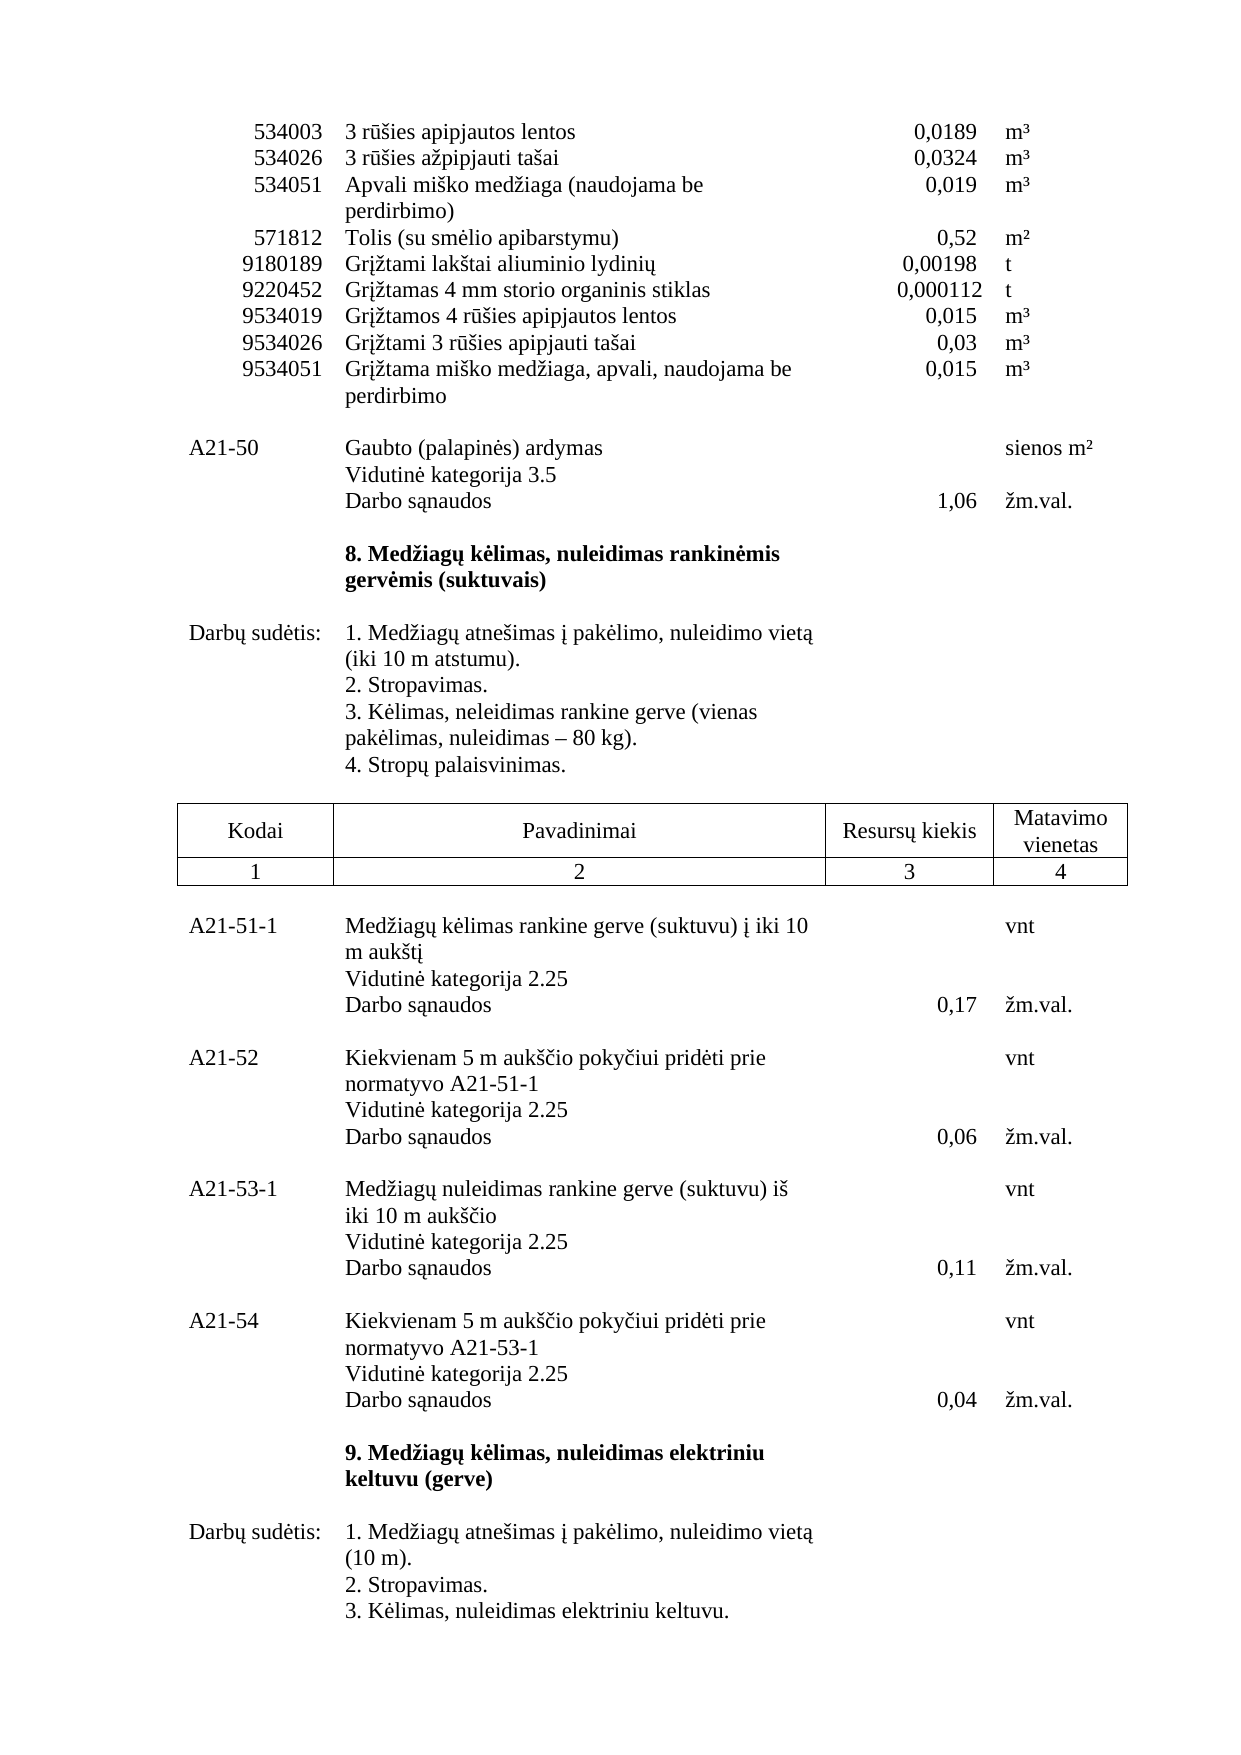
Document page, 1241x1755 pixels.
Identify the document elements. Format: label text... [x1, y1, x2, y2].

table_cell vnt [994, 1175, 1127, 1228]
table_cell [994, 1149, 1127, 1175]
table_cell [994, 777, 1127, 803]
table_cell Medžiagų kėlimas rankine gerve (suktuvu) į iki 10 m aukštį [334, 912, 825, 964]
table_cell [177, 1255, 333, 1281]
table_cell [994, 965, 1127, 991]
table_cell [177, 886, 333, 912]
table_cell [825, 1413, 994, 1439]
table_cell [334, 1281, 825, 1307]
table_cell 4 [994, 858, 1127, 884]
table_cell [825, 1149, 994, 1175]
table_cell [825, 1597, 994, 1623]
table_cell 1,06 [825, 487, 994, 513]
table_cell Darbo sąnaudos [334, 487, 825, 513]
table_cell 3 [826, 858, 993, 884]
table_cell [994, 461, 1127, 487]
table_cell [825, 434, 994, 461]
table_cell [177, 1386, 333, 1413]
table_cell m² [994, 224, 1127, 250]
table_cell vnt [994, 1307, 1127, 1360]
table_cell 0,03 [825, 329, 994, 355]
table_cell [994, 1518, 1127, 1571]
table_cell 0,17 [825, 991, 994, 1017]
table_cell Darbo sąnaudos [334, 1255, 825, 1281]
table_cell 0,11 [825, 1255, 994, 1281]
table_cell [825, 461, 994, 487]
table_cell Vidutinė kategorija 2.25 [334, 1228, 825, 1254]
table_cell Kodai [178, 804, 333, 857]
table_cell 0,06 [825, 1123, 994, 1149]
table_cell [825, 1571, 994, 1597]
table_cell [334, 777, 825, 803]
table_cell Apvali miško medžiaga (naudojama be perdirbimo) [334, 171, 825, 223]
table_cell [825, 672, 994, 698]
table_cell vnt [994, 1044, 1127, 1096]
table_cell Gaubto (palapinės) ardymas [334, 434, 825, 461]
table_cell [177, 514, 333, 540]
table_cell [994, 514, 1127, 540]
table_cell [994, 1413, 1127, 1439]
table_cell [334, 514, 825, 540]
table_cell [177, 1597, 333, 1623]
table_cell [177, 1571, 333, 1597]
table_cell [177, 698, 333, 751]
table_cell Grįžtami lakštai aliuminio lydinių [334, 250, 825, 276]
table_cell [825, 1044, 994, 1096]
table_cell 534003 [177, 118, 333, 144]
table_cell [177, 1149, 333, 1175]
table_cell 3. Kėlimas, nuleidimas elektriniu keltuvu. [334, 1597, 825, 1623]
table_cell Vidutinė kategorija 2.25 [334, 965, 825, 991]
table_cell [177, 965, 333, 991]
table_cell 0,015 [825, 303, 994, 329]
table_cell žm.val. [994, 991, 1127, 1017]
table_cell [177, 672, 333, 698]
table_cell 9. Medžiagų kėlimas, nuleidimas elektriniu keltuvu (gerve) [334, 1439, 825, 1492]
table_cell Vidutinė kategorija 2.25 [334, 1360, 825, 1386]
table_cell [177, 991, 333, 1017]
table_cell [825, 886, 994, 912]
table_cell Tolis (su smėlio apibarstymu) [334, 224, 825, 250]
table_cell 1. Medžiagų atnešimas į pakėlimo, nuleidimo vietą (10 m). [334, 1518, 825, 1571]
table_cell A21-51-1 [177, 912, 333, 964]
table_cell m³ [994, 171, 1127, 223]
table_cell Darbų sudėtis: [177, 1518, 333, 1571]
table_cell A21-54 [177, 1307, 333, 1360]
table_cell Kiekvienam 5 m aukščio pokyčiui pridėti prie normatyvo A21-53-1 [334, 1307, 825, 1360]
table_cell Grįžtamas 4 mm storio organinis stiklas [334, 276, 825, 303]
table_cell A21-50 [177, 434, 333, 461]
table_cell [177, 1096, 333, 1123]
table_cell Matavimo vienetas [994, 804, 1127, 857]
table_cell Pavadinimai [334, 804, 825, 857]
table_cell [334, 1149, 825, 1175]
table_cell [177, 1439, 333, 1492]
table_cell 9534051 [177, 355, 333, 408]
table_cell Darbo sąnaudos [334, 991, 825, 1017]
table_cell [994, 751, 1127, 777]
table_cell 3. Kėlimas, neleidimas rankine gerve (vienas pakėlimas, nuleidimas – 80 kg). [334, 698, 825, 751]
table_cell m³ [994, 355, 1127, 408]
table_cell [177, 1228, 333, 1254]
table_cell [994, 1017, 1127, 1044]
table_cell 0,00198 [825, 250, 994, 276]
table_cell [825, 912, 994, 964]
table_cell [994, 1281, 1127, 1307]
table_cell [825, 777, 994, 803]
table_cell vnt [994, 912, 1127, 964]
table_cell 3 rūšies apipjautos lentos [334, 118, 825, 144]
table_cell [825, 408, 994, 434]
table_cell [825, 1360, 994, 1386]
table_cell [994, 1096, 1127, 1123]
table_cell [994, 886, 1127, 912]
table_cell [177, 1123, 333, 1149]
table_cell žm.val. [994, 1386, 1127, 1413]
table_cell [825, 1175, 994, 1228]
table_cell [825, 593, 994, 619]
table_cell Kiekvienam 5 m aukščio pokyčiui pridėti prie normatyvo A21-51-1 [334, 1044, 825, 1096]
table_cell m³ [994, 303, 1127, 329]
table_cell 0,015 [825, 355, 994, 408]
table_cell [177, 777, 333, 803]
table_cell 0,52 [825, 224, 994, 250]
table_cell [994, 593, 1127, 619]
table_cell sienos m² [994, 434, 1127, 461]
table_cell [825, 751, 994, 777]
table_cell 1 [178, 858, 333, 884]
table_cell 8. Medžiagų kėlimas, nuleidimas rankinėmis gervėmis (suktuvais) [334, 540, 825, 592]
table_cell [994, 1228, 1127, 1254]
table_cell Darbo sąnaudos [334, 1123, 825, 1149]
table_cell [177, 1413, 333, 1439]
table_cell 1. Medžiagų atnešimas į pakėlimo, nuleidimo vietą (iki 10 m atstumu). [334, 619, 825, 672]
table_cell žm.val. [994, 1255, 1127, 1281]
table_cell 0,04 [825, 1386, 994, 1413]
table_cell [334, 1492, 825, 1518]
table_cell [994, 1492, 1127, 1518]
table_cell [994, 1360, 1127, 1386]
table_cell t [994, 250, 1127, 276]
table_cell 2. Stropavimas. [334, 1571, 825, 1597]
table_cell m³ [994, 329, 1127, 355]
table_cell [825, 540, 994, 592]
table_cell Medžiagų nuleidimas rankine gerve (suktuvu) iš iki 10 m aukščio [334, 1175, 825, 1228]
table_cell 534026 [177, 145, 333, 171]
table_cell [994, 698, 1127, 751]
table_cell [177, 1281, 333, 1307]
table_cell [825, 1228, 994, 1254]
table_cell 0,000112 [825, 276, 994, 303]
table_cell [177, 1492, 333, 1518]
table_cell t [994, 276, 1127, 303]
table_cell Vidutinė kategorija 3.5 [334, 461, 825, 487]
table_cell [334, 886, 825, 912]
table_cell m³ [994, 118, 1127, 144]
table_cell [177, 540, 333, 592]
table_cell [825, 1492, 994, 1518]
table_cell 0,0189 [825, 118, 994, 144]
table_cell [825, 619, 994, 672]
table_cell [994, 672, 1127, 698]
table_cell [334, 1017, 825, 1044]
table_cell [177, 487, 333, 513]
table_cell [334, 408, 825, 434]
table_cell [825, 1096, 994, 1123]
table_cell [994, 619, 1127, 672]
table_cell 9180189 [177, 250, 333, 276]
table_cell Grįžtami 3 rūšies apipjauti tašai [334, 329, 825, 355]
table_cell [825, 1017, 994, 1044]
table_cell Resursų kiekis [826, 804, 993, 857]
table_cell [177, 1360, 333, 1386]
table_cell [825, 514, 994, 540]
table_cell Darbo sąnaudos [334, 1386, 825, 1413]
table_cell žm.val. [994, 1123, 1127, 1149]
table_cell [825, 1518, 994, 1571]
table_cell [334, 1413, 825, 1439]
table_cell A21-52 [177, 1044, 333, 1096]
table_cell 4. Stropų palaisvinimas. [334, 751, 825, 777]
table_cell [825, 1281, 994, 1307]
table_cell Vidutinė kategorija 2.25 [334, 1096, 825, 1123]
table_cell 9220452 [177, 276, 333, 303]
table_cell [825, 965, 994, 991]
table_cell 9534026 [177, 329, 333, 355]
table_cell [177, 593, 333, 619]
table_cell 2 [334, 858, 825, 884]
table_cell [825, 1307, 994, 1360]
table_cell Darbų sudėtis: [177, 619, 333, 672]
table_cell 0,019 [825, 171, 994, 223]
table_cell 9534019 [177, 303, 333, 329]
table_cell Grįžtamos 4 rūšies apipjautos lentos [334, 303, 825, 329]
table_cell 3 rūšies ažpipjauti tašai [334, 145, 825, 171]
table_cell [994, 1439, 1127, 1492]
table_cell [994, 1571, 1127, 1597]
table_cell Grįžtama miško medžiaga, apvali, naudojama be perdirbimo [334, 355, 825, 408]
table_cell žm.val. [994, 487, 1127, 513]
table_cell 534051 [177, 171, 333, 223]
table_cell [334, 593, 825, 619]
table_cell 0,0324 [825, 145, 994, 171]
table_cell [825, 698, 994, 751]
table_cell [177, 408, 333, 434]
table_cell m³ [994, 145, 1127, 171]
table_cell [994, 1597, 1127, 1623]
table_cell [177, 751, 333, 777]
table_cell [825, 1439, 994, 1492]
table_cell [177, 1017, 333, 1044]
table_cell 2. Stropavimas. [334, 672, 825, 698]
table_cell [994, 540, 1127, 592]
table_cell [177, 461, 333, 487]
table_cell A21-53-1 [177, 1175, 333, 1228]
table_cell 571812 [177, 224, 333, 250]
table_cell [994, 408, 1127, 434]
